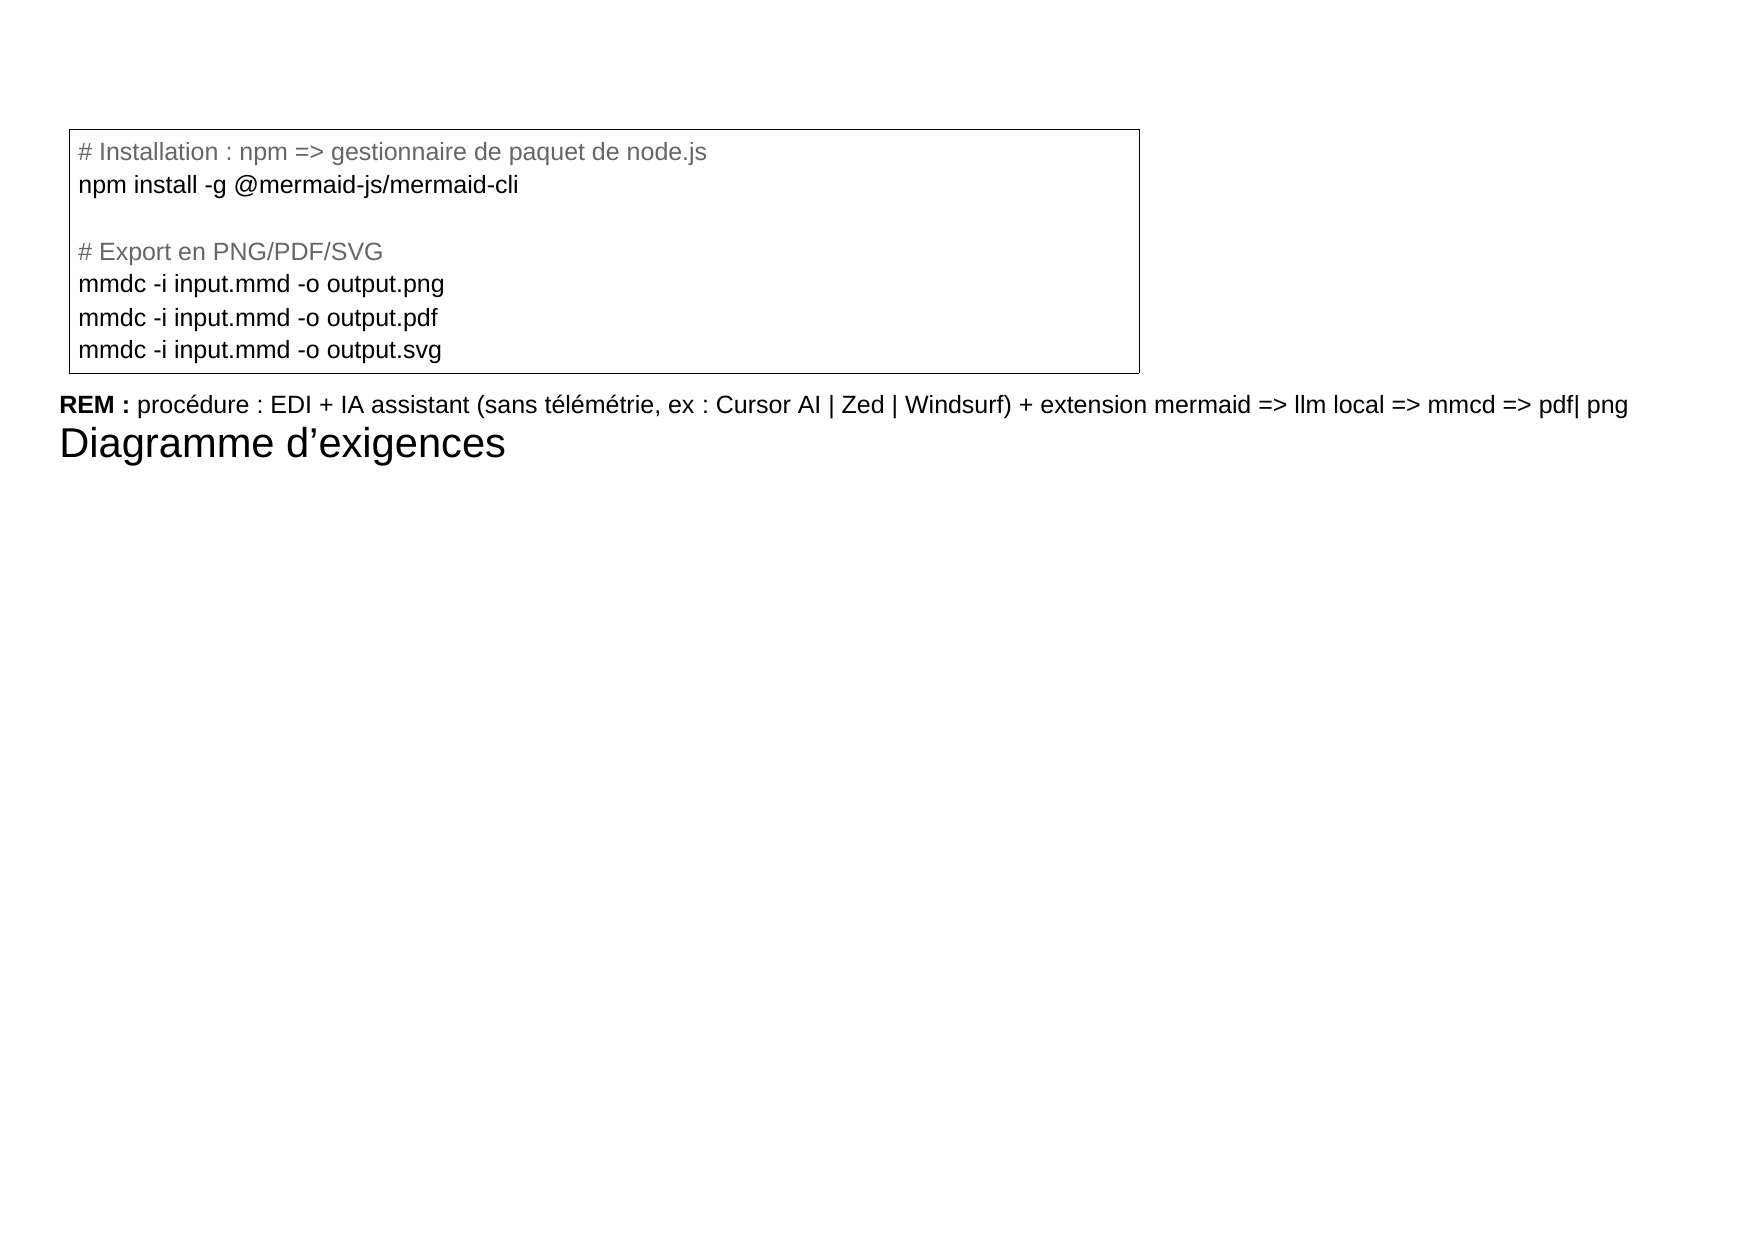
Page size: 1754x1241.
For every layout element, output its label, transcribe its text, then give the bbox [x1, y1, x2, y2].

text # Export en PNG/PDF/SVG [78, 236, 1130, 265]
text mmdc -i input.mmd -o output.png [78, 269, 1130, 298]
text REM : procédure : EDI + IA assistant (sans télémétrie, ex : Cursor AI | Zed | Windsurf) + extension mermaid => llm local => mmcd => pdf| png [59, 390, 1695, 418]
text mmdc -i input.mmd -o output.pdf [78, 302, 1130, 331]
text # Installation : npm => gestionnaire de paquet de node.js [78, 137, 1130, 166]
text Diagramme d’exigences [59, 418, 1695, 466]
text npm install -g @mermaid-js/mermaid-cli [78, 170, 1130, 199]
text mmdc -i input.mmd -o output.svg [78, 336, 1130, 364]
